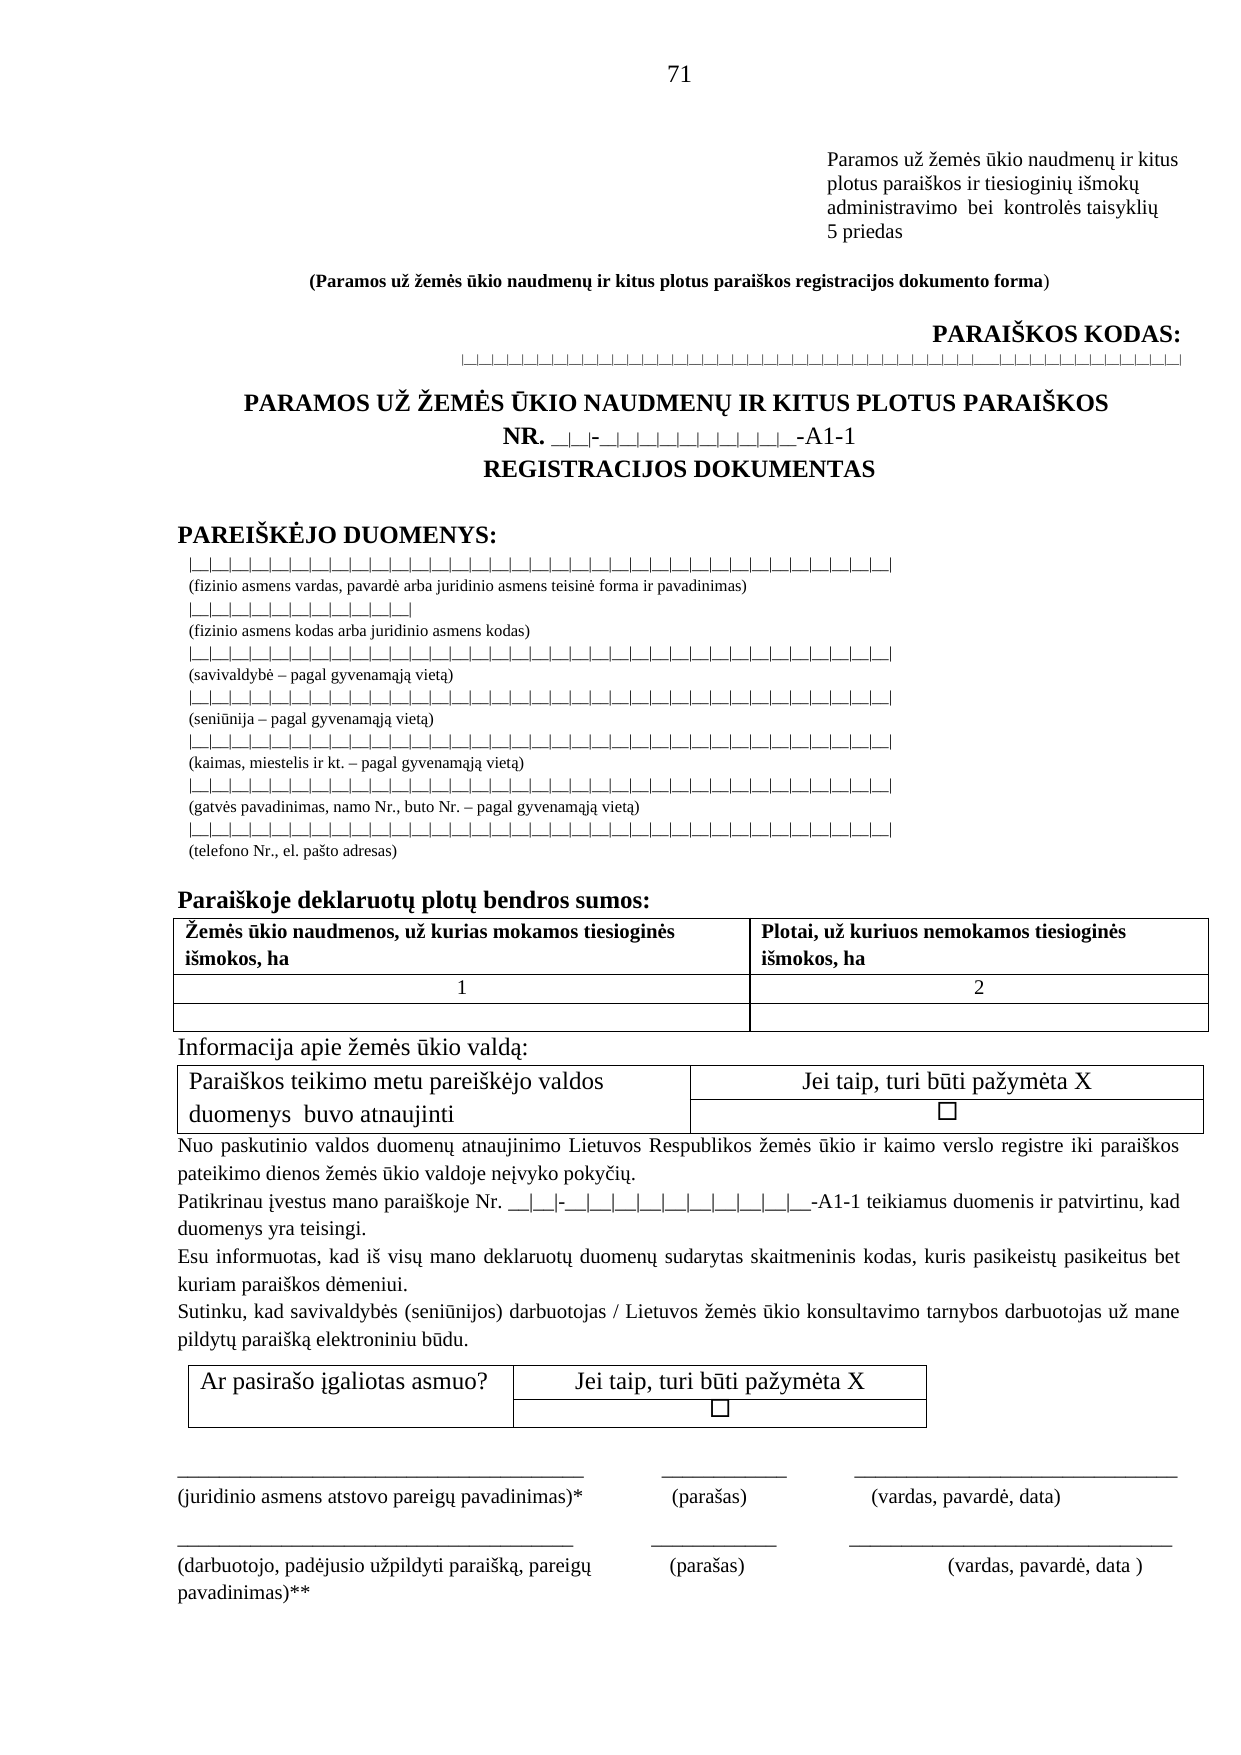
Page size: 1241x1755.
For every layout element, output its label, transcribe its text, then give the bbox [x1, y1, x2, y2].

table_cell |__|__|__|__|__|__|__|__|__|__|__| (fizinio asmens kodas arba juridinio asmens kodas) [177, 599, 1171, 643]
table_cell |__|__|__|__|__|__|__|__|__|__|__|__|__|__|__|__|__|__|__|__|__|__|__|__|__|__|__|__|__|__|__|__|__|__|__| (seniūnija – pagal gyvenamąją vietą) [177, 687, 1171, 731]
text Patikrinau įvestus mano paraiškoje Nr. __|__|-__|__|__|__|__|__|__|__|__|__-A1-1 teikiamus duomenis ir patvirtinu, kad duomenys yra teisingi. [177, 1189, 1181, 1240]
table_header Plotai, už kuriuos nemokamos tiesioginės išmokos, ha [751, 919, 1208, 974]
table_header Jei taip, turi būti pažymėta X [691, 1066, 1203, 1099]
text Paraiškoje deklaruotų plotų bendros sumos: [177, 885, 1181, 913]
table_header Paraiškos teikimo metu pareiškėjo valdos duomenys buvo atnaujinti [178, 1066, 690, 1132]
text plotus paraiškos ir tiesioginių išmokų [827, 171, 1181, 195]
table_cell  [691, 1100, 1203, 1132]
text 5 priedas [827, 219, 1181, 243]
text Pareiškėjo duomenys: [177, 521, 1181, 549]
text (juridinio asmens atstovo pareigų pavadinimas)* (parašas) (vardas, pavardė, data) [177, 1483, 1181, 1508]
table_cell |__|__|__|__|__|__|__|__|__|__|__|__|__|__|__|__|__|__|__|__|__|__|__|__|__|__|__|__|__|__|__|__|__|__|__| (gatvės pavadinimas, namo Nr., buto Nr. – pagal gyvenamąją vietą) [177, 775, 1171, 819]
text pavadinimas)** [177, 1580, 1181, 1604]
text (darbuotojo, padėjusio užpildyti paraišką, pareigų (parašas) (vardas, pavardė, data ) [177, 1552, 1181, 1577]
text Paramos už žemės ūkio naudmenų ir kitus [827, 147, 1181, 171]
text _______________________________________ ____________ _______________________________ [177, 1456, 1181, 1480]
table_header |__|__|__|__|__|__|__|__|__|__|__|__|__|__|__|__|__|__|__|__|__|__|__|__|__|__|__|__|__|__|__|__|__|__|__| (fizinio asmens vardas, pavardė arba juridinio asmens teisinė forma ir pavadinimas) [177, 554, 1171, 599]
text (Paramos už žemės ūkio naudmenų ir kitus plotus paraiškos registracijos dokumento forma) [177, 269, 1181, 291]
table_cell |__|__|__|__|__|__|__|__|__|__|__|__|__|__|__|__|__|__|__|__|__|__|__|__|__|__|__|__|__|__|__|__|__|__|__| (savivaldybė – pagal gyvenamąją vietą) [177, 643, 1171, 687]
table_cell |__|__|__|__|__|__|__|__|__|__|__|__|__|__|__|__|__|__|__|__|__|__|__|__|__|__|__|__|__|__|__|__|__|__|__| (kaimas, miestelis ir kt. – pagal gyvenamąją vietą) [177, 731, 1171, 775]
text Informacija apie žemės ūkio valdą: [177, 1032, 1181, 1061]
text ______________________________________ ____________ _______________________________ [177, 1525, 1181, 1549]
text Sutinku, kad savivaldybės (seniūnijos) darbuotojas / Lietuvos žemės ūkio konsultavimo tarnybos darbuotojas už mane pildytų paraišką elektroniniu būdu. [177, 1299, 1181, 1351]
table_header Ar pasirašo įgaliotas asmuo? [189, 1366, 513, 1427]
text |__|__|__|__|__|__|__|__|__|__|__|__|__|__|__|__|__|__|__|__|__|__|__|__|__|__|__|__|__|__|__|__|__|__|____|__|__|__|__|__|__|__|__|__|__|__|__| [177, 352, 1181, 366]
text Esu informuotas, kad iš visų mano deklaruotų duomenų sudarytas skaitmeninis kodas, kuris pasikeistų pasikeitus bet kuriam paraiškos dėmeniui. [177, 1244, 1181, 1296]
text administravimo bei kontrolės taisyklių [827, 195, 1181, 219]
table_header Žemės ūkio naudmenos, už kurias mokamos tiesioginės išmokos, ha [174, 919, 749, 974]
table_cell 1 [174, 975, 749, 1003]
text paraiškos kodas: [177, 319, 1181, 348]
table_cell [174, 1004, 749, 1031]
text Nr. __|__|-__|__|__|__|__|__|__|__|__|__-A1-1 [177, 421, 1181, 450]
table_cell [751, 1004, 1208, 1031]
table_header Jei taip, turi būti pažymėta X [514, 1366, 926, 1399]
text Nuo paskutinio valdos duomenų atnaujinimo Lietuvos Respublikos žemės ūkio ir kaimo verslo registre iki paraiškos pateikimo dienos žemės ūkio valdoje neįvyko pokyčių. [177, 1134, 1181, 1185]
table_cell 2 [751, 975, 1208, 1003]
table_cell  [514, 1400, 926, 1427]
text registracijos dokumentas [177, 454, 1181, 483]
table_cell |__|__|__|__|__|__|__|__|__|__|__|__|__|__|__|__|__|__|__|__|__|__|__|__|__|__|__|__|__|__|__|__|__|__|__| (telefono Nr., el. pašto adresas) [177, 819, 1171, 885]
text Paramos už žemės ūkio naudmenų ir kitus plotus Paraiškos [177, 388, 1181, 417]
